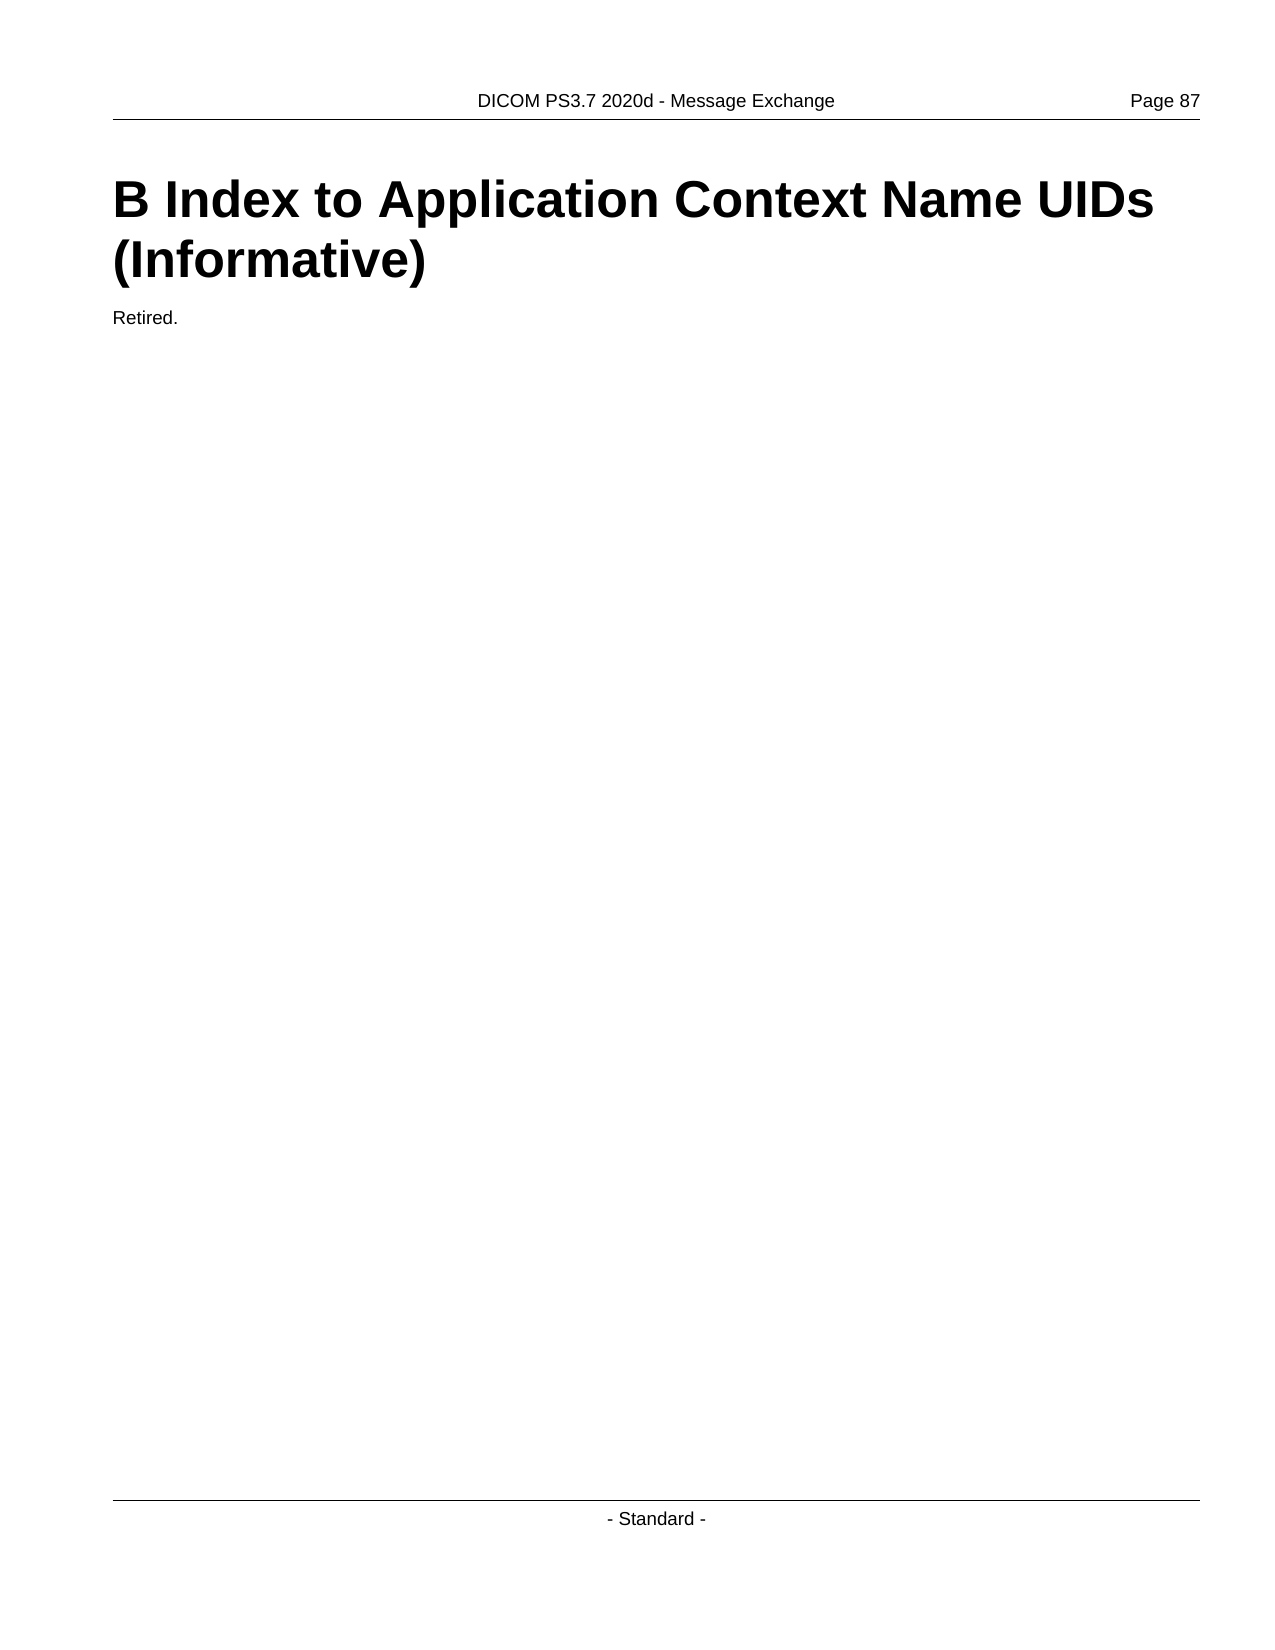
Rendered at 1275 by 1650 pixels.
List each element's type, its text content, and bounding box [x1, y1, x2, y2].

text B Index to Application Context Name UIDs (Informative) [112, 169, 1200, 288]
text Retired. [112, 307, 1200, 328]
